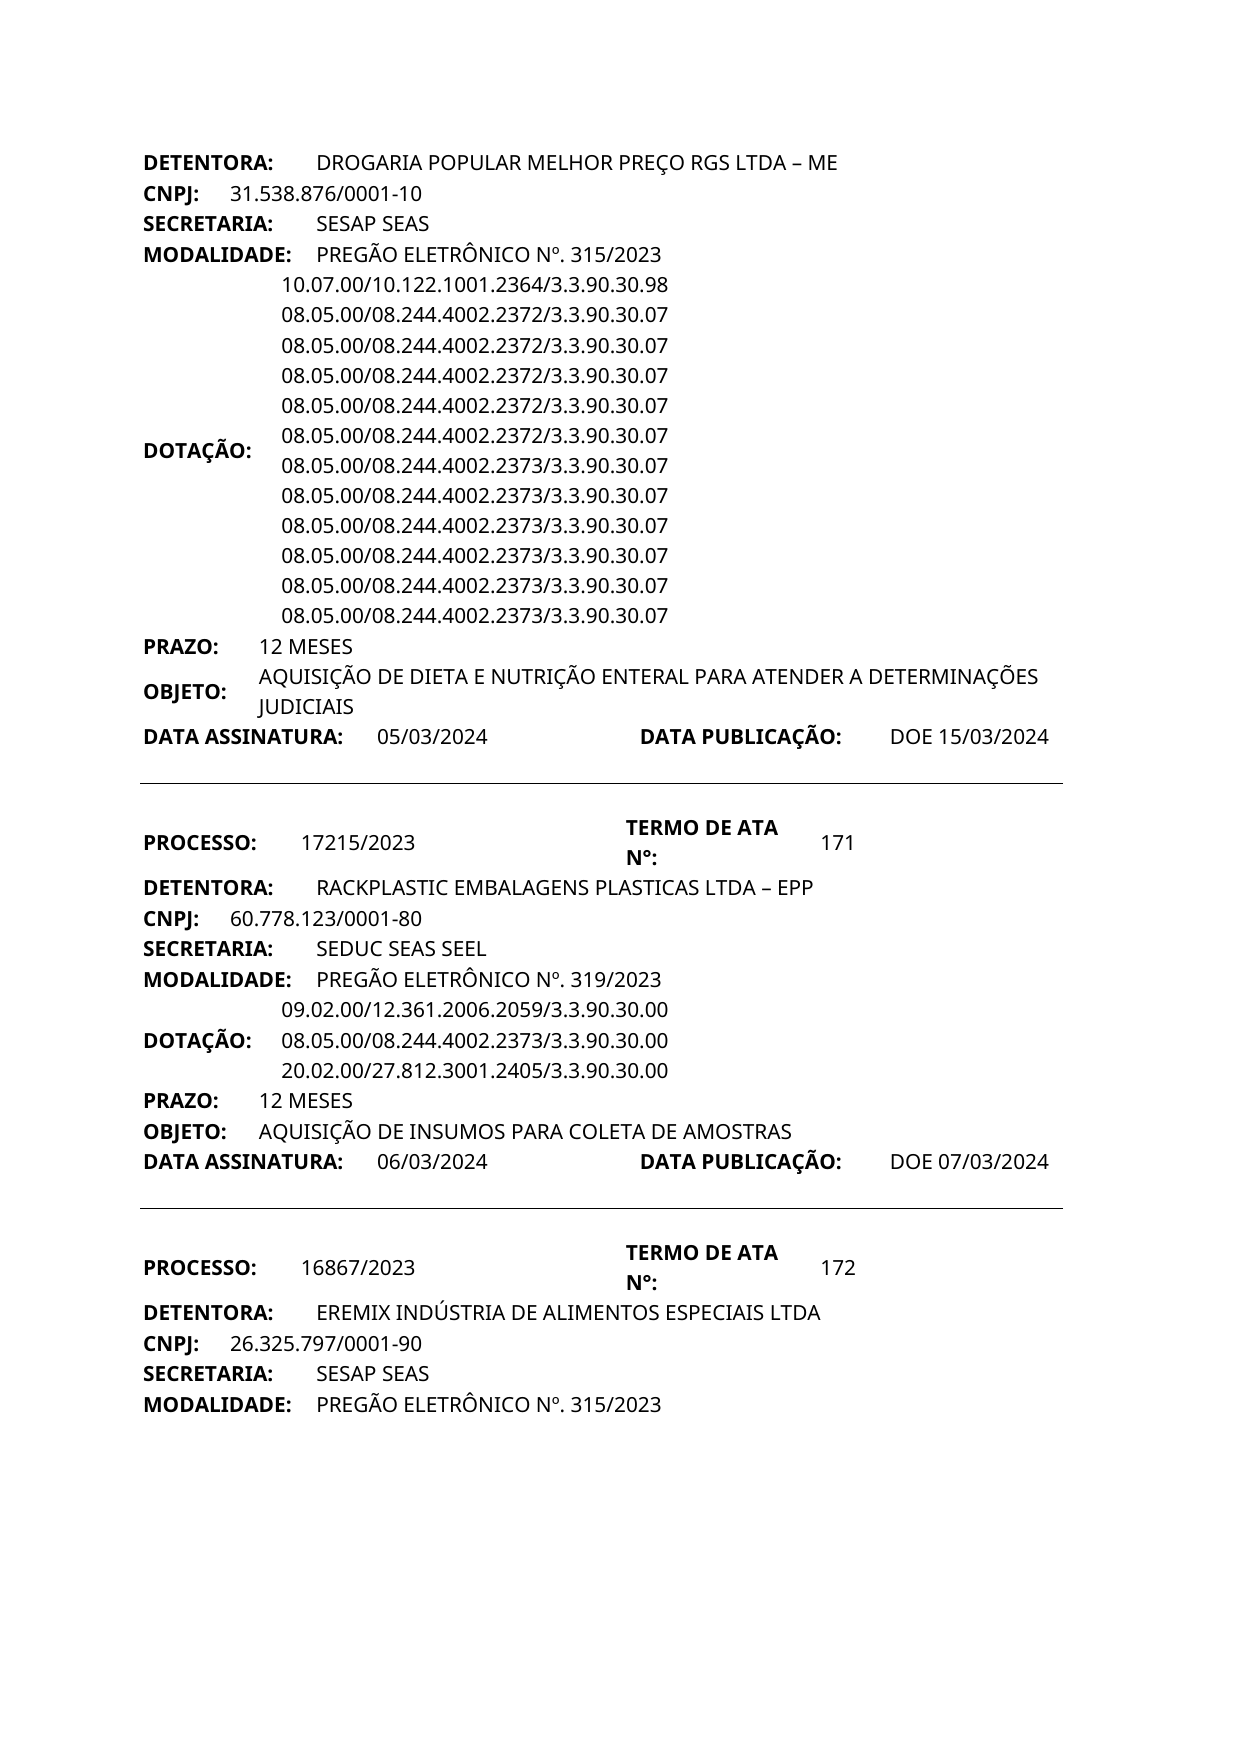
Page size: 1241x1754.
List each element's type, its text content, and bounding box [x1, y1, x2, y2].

table_cell seduc seas seel [309, 934, 1104, 965]
table_cell SECRETARIA: [136, 209, 309, 240]
table_header 17215/2023 [293, 813, 618, 873]
table_cell 12 meses [251, 631, 1104, 662]
table_cell DROGARIA POPULAR MELHOR PREÇO RGS LTDA – ME [309, 148, 1104, 178]
table_cell 05/03/2024 [370, 722, 632, 753]
table_cell sesap seas [309, 209, 1104, 240]
table_header PROCESSO: [136, 813, 293, 873]
table_cell PRAZO: [136, 631, 251, 662]
table_header TERMO DE ATA N°: [618, 813, 813, 873]
table_cell DETENTORA: [136, 1298, 309, 1328]
table_cell SECRETARIA: [136, 934, 309, 965]
table_cell OBJETO: [136, 662, 251, 722]
table_cell DETENTORA: [136, 148, 309, 178]
table_cell OBJETO: [136, 1116, 251, 1147]
table_cell SECRETARIA: [136, 1359, 309, 1390]
table_cell 09.02.00/12.361.2006.2059/3.3.90.30.00 08.05.00/08.244.4002.2373/3.3.90.30.00 20.02.00/27.812.3001.2405/3.3.90.30.00 [274, 996, 1104, 1086]
table_cell DOTAÇÃO: [136, 996, 274, 1086]
table_cell RACKPLASTIC EMBALAGENS PLASTICAS LTDA – EPP [309, 873, 1104, 903]
table_header PROCESSO: [136, 1238, 293, 1298]
table_cell CNPJ: [136, 178, 222, 209]
table_cell PREGÃO ELETRÔNICO Nº. 315/2023 [309, 1390, 1104, 1421]
table_cell pregão eletrônico nº. 319/2023 [309, 965, 1104, 996]
table_cell PRAZO: [136, 1086, 251, 1116]
table_cell CNPJ: [136, 1329, 222, 1359]
table_cell 06/03/2024 [370, 1147, 632, 1178]
table_cell 12 meses [251, 1086, 1104, 1116]
table_cell 10.07.00/10.122.1001.2364/3.3.90.30.98 08.05.00/08.244.4002.2372/3.3.90.30.07 08.05.00/08.244.4002.2372/3.3.90.30.07 08.05.00/08.244.4002.2372/3.3.90.30.07 08.05.00/08.244.4002.2372/3.3.90.30.07 08.05.00/08.244.4002.2372/3.3.90.30.07 08.05.00/08.244.4002.2373/3.3.90.30.07 08.05.00/08.244.4002.2373/3.3.90.30.07 08.05.00/08.244.4002.2373/3.3.90.30.07 08.05.00/08.244.4002.2373/3.3.90.30.07 08.05.00/08.244.4002.2373/3.3.90.30.07 08.05.00/08.244.4002.2373/3.3.90.30.07 [274, 271, 1104, 631]
table_cell 26.325.797/0001-90 [223, 1329, 1104, 1359]
table_cell DATA PUBLICAÇÃO: [632, 1147, 882, 1178]
table_header 172 [813, 1238, 1104, 1298]
table_cell DATA ASSINATURA: [136, 1147, 369, 1178]
table_cell AQUISIÇÃO DE DIETA E NUTRIÇÃO ENTERAL PARA ATENDER A DETERMINAÇÕES JUDICIAIS [251, 662, 1104, 722]
table_cell PREGÃO ELETRÔNICO Nº. 315/2023 [309, 240, 1104, 271]
table_header TERMO DE ATA N°: [618, 1238, 813, 1298]
table_cell doe 15/03/2024 [882, 722, 1104, 753]
table_cell sesap seas [309, 1359, 1104, 1390]
table_header 16867/2023 [293, 1238, 618, 1298]
table_cell DATA PUBLICAÇÃO: [632, 722, 882, 753]
table_cell MODALIDADE: [136, 965, 309, 996]
table_cell doe 07/03/2024 [882, 1147, 1104, 1178]
table_cell DOTAÇÃO: [136, 271, 274, 631]
table_cell MODALIDADE: [136, 240, 309, 271]
table_header 171 [813, 813, 1104, 873]
table_cell 31.538.876/0001-10 [223, 178, 1104, 209]
table_cell AQUISIÇÃO DE INSUMOS PARA COLETA DE AMOSTRAS [251, 1116, 1104, 1147]
table_cell EREMIX INDÚSTRIA DE ALIMENTOS ESPECIAIS LTDA [309, 1298, 1104, 1328]
table_cell DATA ASSINATURA: [136, 722, 369, 753]
table_cell MODALIDADE: [136, 1390, 309, 1421]
table_cell CNPJ: [136, 904, 222, 934]
table_cell DETENTORA: [136, 873, 309, 903]
table_cell 60.778.123/0001-80 [223, 904, 1104, 934]
